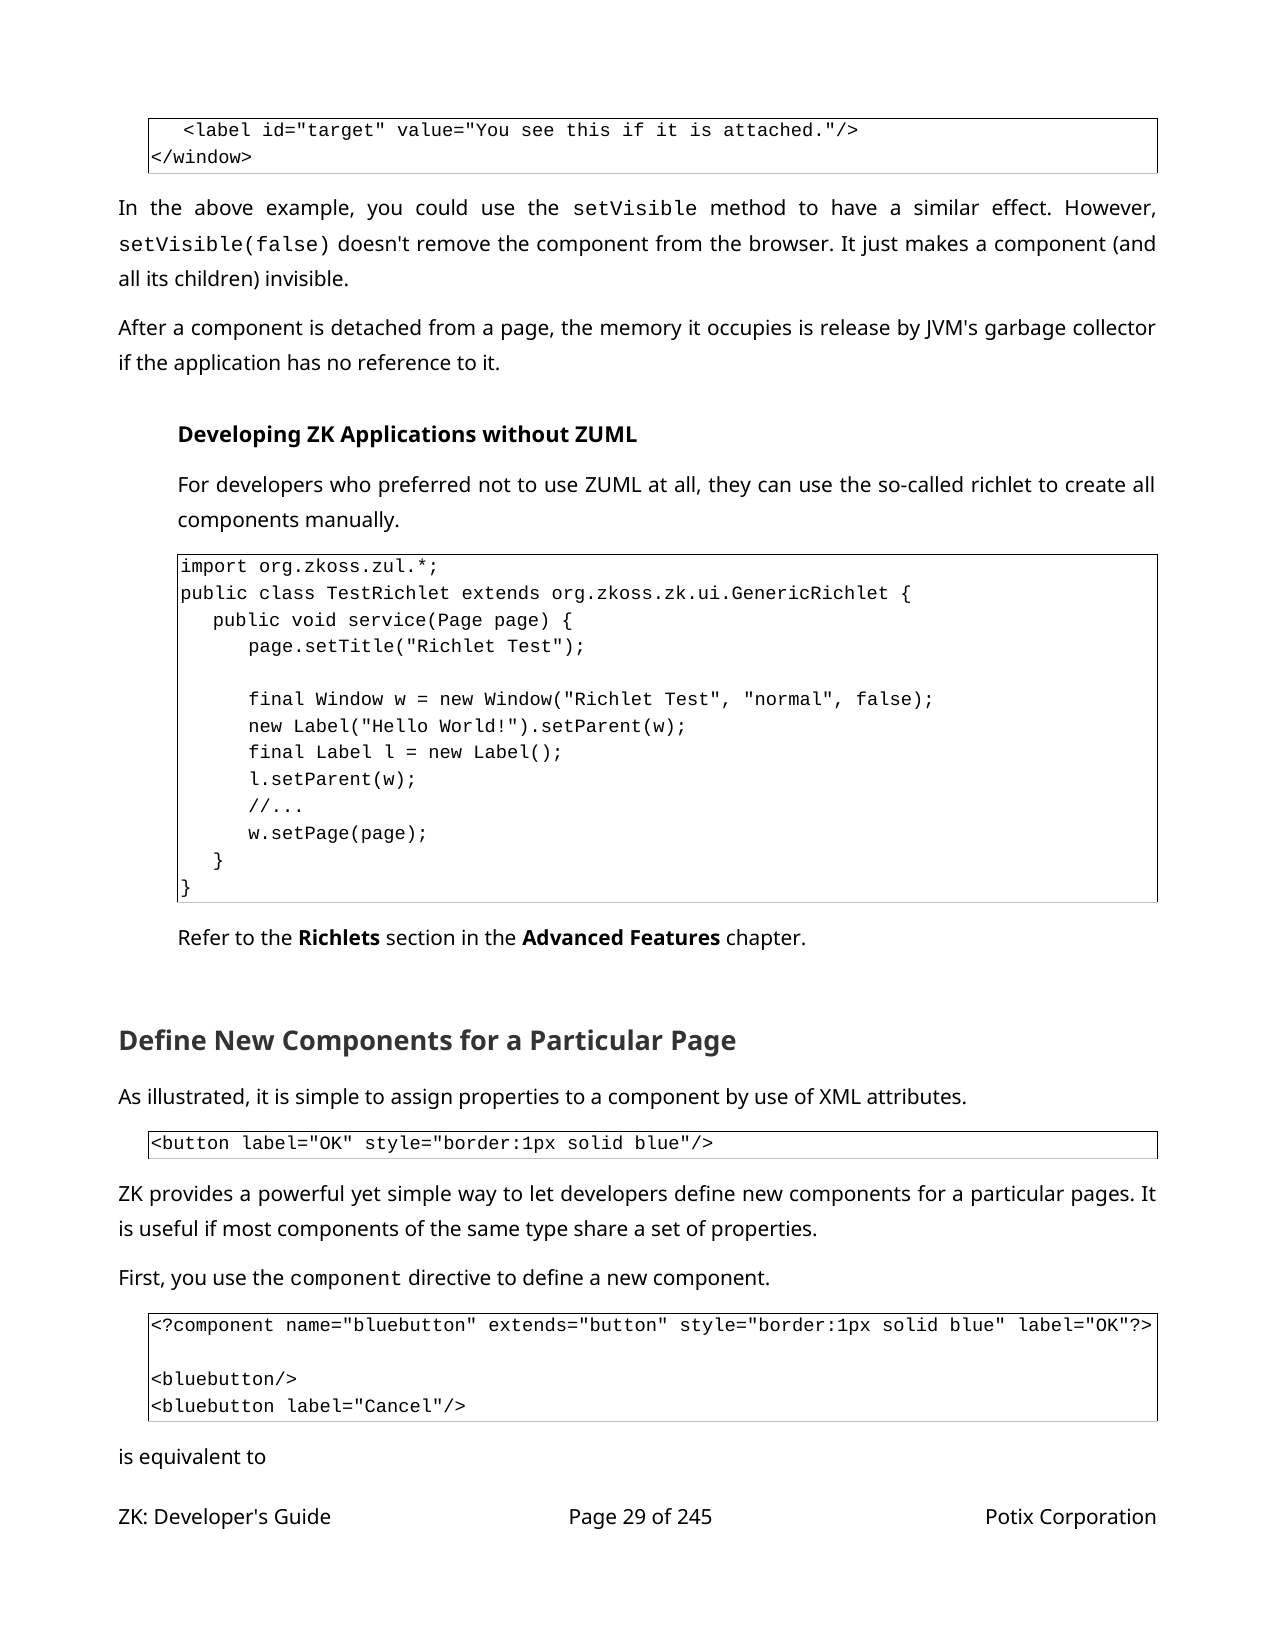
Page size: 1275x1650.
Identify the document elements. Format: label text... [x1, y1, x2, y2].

text <bluebutton label="Cancel"/> [149, 1394, 1157, 1421]
text In the above example, you could use the setVisible method to have a similar effect. However, setVisible(false) doesn't remove the component from the browser. It just makes a component (and all its children) invisible. [118, 193, 1157, 292]
text ZK provides a powerful yet simple way to let developers define new components for a particular pages. It is useful if most components of the same type share a set of properties. [118, 1179, 1157, 1243]
text As illustrated, it is simple to assign properties to a component by use of XML attributes. [118, 1082, 1157, 1111]
text <button label="OK" style="border:1px solid blue"/> [149, 1132, 1157, 1158]
text First, you use the component directive to define a new component. [118, 1263, 1157, 1292]
text public class TestRichlet extends org.zkoss.zk.ui.GenericRichlet { public void service(Page page) { page.setTitle("Richlet Test"); final Window w = new Window("Richlet Test", "normal", false); new Label("Hello World!").setParent(w); final Label l = new Label(); l.setParent(w); [178, 581, 1157, 791]
text //... [178, 794, 1157, 818]
text <bluebutton/> [149, 1367, 1157, 1391]
text import org.zkoss.zul.*; [178, 555, 1157, 578]
subtitle Define New Components for a Particular Page [118, 1022, 1157, 1059]
text w.setPage(page); } [178, 821, 1157, 872]
text After a component is detached from a page, the memory it occupies is release by JVM's garbage collector if the application has no reference to it. [118, 313, 1157, 377]
text } [178, 875, 1157, 902]
text is equivalent to [118, 1442, 1157, 1470]
text <label id="target" value="You see this if it is attached."/> [149, 119, 1157, 142]
text </window> [149, 145, 1157, 173]
text For developers who preferred not to use ZUML at all, they can use the so-called richlet to create all components manually. [177, 470, 1157, 533]
text Refer to the Richlets section in the Advanced Features chapter. [177, 923, 1157, 951]
text <?component name="bluebutton" extends="button" style="border:1px solid blue" label="OK"?> [149, 1314, 1157, 1337]
subtitle Developing ZK Applications without ZUML [177, 419, 1157, 449]
